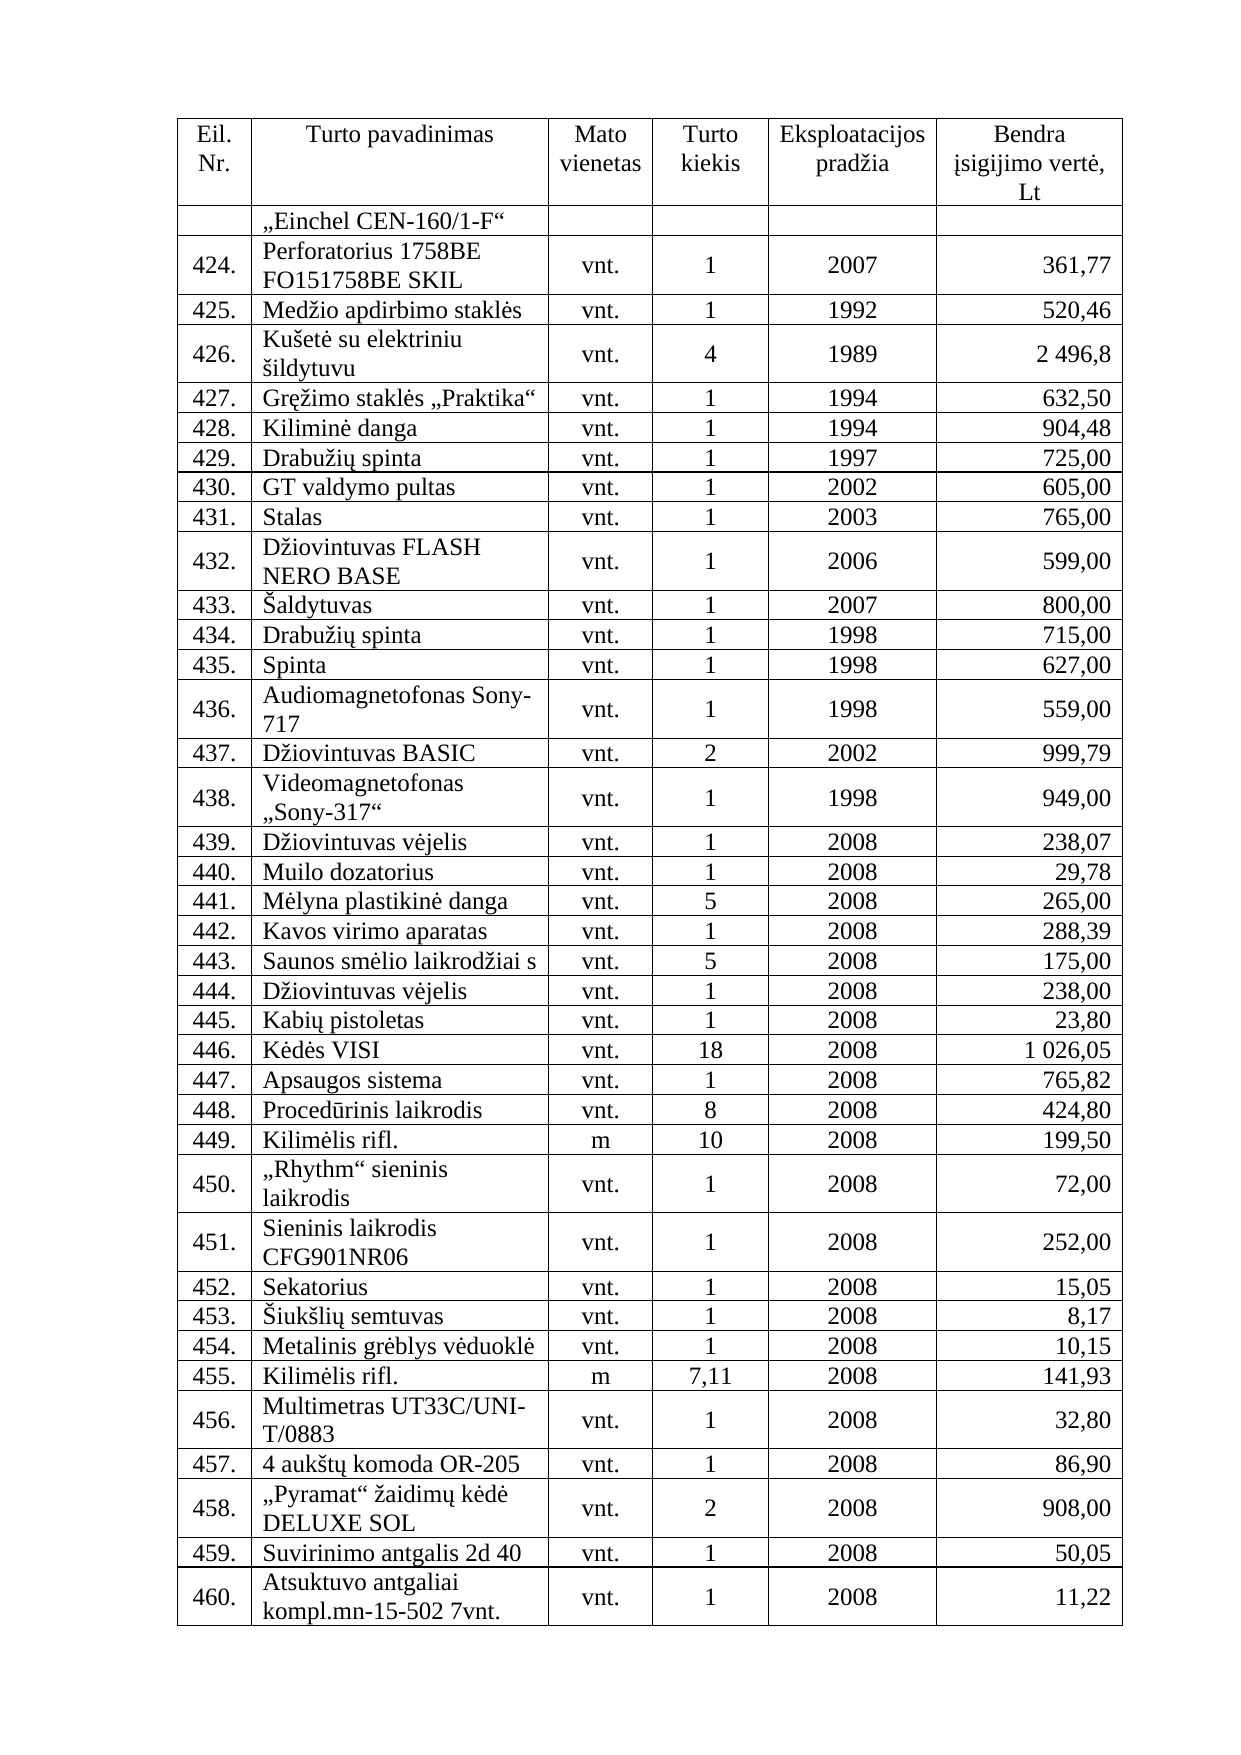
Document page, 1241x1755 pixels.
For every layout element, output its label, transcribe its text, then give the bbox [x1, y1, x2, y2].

table_cell 999,79 [937, 739, 1122, 767]
table_cell Apsaugos sistema [252, 1065, 548, 1094]
table_cell 431. [178, 502, 251, 531]
table_cell 426. [178, 325, 251, 382]
table_cell 1 [653, 768, 768, 826]
table_cell 1 [653, 1065, 768, 1094]
table_cell 1997 [769, 443, 936, 471]
table_cell 2008 [769, 1391, 936, 1448]
table_cell 2002 [769, 473, 936, 501]
table_cell 1 [653, 502, 768, 531]
table_cell 4 aukštų komoda OR-205 [252, 1449, 548, 1478]
table_cell 2008 [769, 1449, 936, 1478]
table_cell vnt. [549, 473, 652, 501]
table_cell 424,80 [937, 1095, 1122, 1124]
table_cell Šaldytuvas [252, 591, 548, 619]
table_cell Kiliminė danga [252, 413, 548, 442]
table_cell vnt. [549, 443, 652, 471]
table_cell 265,00 [937, 886, 1122, 915]
table_cell 1992 [769, 295, 936, 323]
table_cell 632,50 [937, 383, 1122, 412]
table_cell Kėdės VISI [252, 1035, 548, 1064]
table_cell 2008 [769, 946, 936, 975]
table_cell vnt. [549, 1272, 652, 1300]
table_cell 1 [653, 591, 768, 619]
table_cell Spinta [252, 650, 548, 679]
table_cell 2003 [769, 502, 936, 531]
table_cell 453. [178, 1301, 251, 1330]
table_cell 1 [653, 650, 768, 679]
table_header Bendra įsigijimo vertė, Lt [937, 119, 1122, 205]
table_cell Drabužių spinta [252, 620, 548, 649]
table_cell 449. [178, 1125, 251, 1153]
table_cell Videomagnetofonas „Sony-317“ [252, 768, 548, 826]
table_cell 1994 [769, 413, 936, 442]
table_cell 7,11 [653, 1361, 768, 1390]
table_cell 427. [178, 383, 251, 412]
table_cell 361,77 [937, 236, 1122, 294]
table_cell 1 [653, 473, 768, 501]
table_cell 1989 [769, 325, 936, 382]
table_cell 1 [653, 1331, 768, 1360]
table_cell 1 [653, 976, 768, 1004]
table_cell vnt. [549, 532, 652, 589]
table_cell vnt. [549, 916, 652, 945]
table_cell „Einchel CEN-160/1-F“ [252, 206, 548, 235]
table_cell Medžio apdirbimo staklės [252, 295, 548, 323]
table_cell 1 [653, 383, 768, 412]
table_cell Multimetras UT33C/UNI-T/0883 [252, 1391, 548, 1448]
table_cell Perforatorius 1758BE FO151758BE SKIL [252, 236, 548, 294]
table_cell vnt. [549, 650, 652, 679]
table_cell 715,00 [937, 620, 1122, 649]
table_cell 2008 [769, 1213, 936, 1271]
table_cell 442. [178, 916, 251, 945]
table_cell Sieninis laikrodis CFG901NR06 [252, 1213, 548, 1271]
table_cell 2008 [769, 1065, 936, 1094]
table_cell vnt. [549, 1331, 652, 1360]
table_cell m [549, 1361, 652, 1390]
table_cell 29,78 [937, 857, 1122, 885]
table_cell 605,00 [937, 473, 1122, 501]
table_cell m [549, 1125, 652, 1153]
table_cell Gręžimo staklės „Praktika“ [252, 383, 548, 412]
table_cell 1 [653, 620, 768, 649]
table_cell 435. [178, 650, 251, 679]
table_cell vnt. [549, 827, 652, 856]
table_cell Džiovintuvas BASIC [252, 739, 548, 767]
table_cell 2008 [769, 886, 936, 915]
table_cell 2007 [769, 591, 936, 619]
table_cell vnt. [549, 857, 652, 885]
table_cell 904,48 [937, 413, 1122, 442]
table_cell 800,00 [937, 591, 1122, 619]
table_cell Kilimėlis rifl. [252, 1125, 548, 1153]
table_cell 1 [653, 1213, 768, 1271]
table_cell 450. [178, 1155, 251, 1212]
table_cell 1 [653, 532, 768, 589]
table_cell GT valdymo pultas [252, 473, 548, 501]
table_cell 2 [653, 739, 768, 767]
table_cell Džiovintuvas vėjelis [252, 976, 548, 1004]
table_cell 10 [653, 1125, 768, 1153]
table_cell [937, 206, 1122, 235]
table_cell 2008 [769, 1125, 936, 1153]
table_cell 2008 [769, 1301, 936, 1330]
table_cell vnt. [549, 1391, 652, 1448]
table_cell 5 [653, 886, 768, 915]
table_cell Kabių pistoletas [252, 1006, 548, 1034]
table_cell 86,90 [937, 1449, 1122, 1478]
table_cell vnt. [549, 886, 652, 915]
table_cell 459. [178, 1538, 251, 1566]
table_cell 1 [653, 1272, 768, 1300]
table_header Turto pavadinimas [252, 119, 548, 205]
table_cell 2008 [769, 916, 936, 945]
table_cell Drabužių spinta [252, 443, 548, 471]
table_cell 1 [653, 1301, 768, 1330]
table_cell 765,00 [937, 502, 1122, 531]
table_header Eil. Nr. [178, 119, 251, 205]
table_cell vnt. [549, 976, 652, 1004]
table_cell vnt. [549, 413, 652, 442]
table_cell 2008 [769, 1155, 936, 1212]
table_cell 765,82 [937, 1065, 1122, 1094]
table_cell 15,05 [937, 1272, 1122, 1300]
table_cell 460. [178, 1568, 251, 1625]
table_cell 2008 [769, 827, 936, 856]
table_cell 2008 [769, 1361, 936, 1390]
table_cell 1994 [769, 383, 936, 412]
table_cell 439. [178, 827, 251, 856]
table_cell 2008 [769, 1006, 936, 1034]
table_cell 949,00 [937, 768, 1122, 826]
table_cell vnt. [549, 1006, 652, 1034]
table_cell 559,00 [937, 680, 1122, 737]
table_cell 11,22 [937, 1568, 1122, 1625]
table_cell Audiomagnetofonas Sony-717 [252, 680, 548, 737]
table_cell 433. [178, 591, 251, 619]
table_cell 2008 [769, 1538, 936, 1566]
table_cell 447. [178, 1065, 251, 1094]
table_cell vnt. [549, 236, 652, 294]
table_cell 432. [178, 532, 251, 589]
table_cell 424. [178, 236, 251, 294]
table_cell 2008 [769, 1331, 936, 1360]
table_cell 445. [178, 1006, 251, 1034]
table_cell vnt. [549, 1035, 652, 1064]
table_cell 2002 [769, 739, 936, 767]
table_header Mato vienetas [549, 119, 652, 205]
table_cell 429. [178, 443, 251, 471]
table_cell 440. [178, 857, 251, 885]
table_cell vnt. [549, 1095, 652, 1124]
table_cell 1 [653, 1449, 768, 1478]
table_cell vnt. [549, 1301, 652, 1330]
table_cell 1998 [769, 620, 936, 649]
table_cell 1 [653, 236, 768, 294]
table_cell 455. [178, 1361, 251, 1390]
table_cell 2008 [769, 1568, 936, 1625]
table_cell Atsuktuvo antgaliai kompl.mn-15-502 7vnt. [252, 1568, 548, 1625]
table_cell vnt. [549, 620, 652, 649]
table_cell 1 [653, 1538, 768, 1566]
table_cell 175,00 [937, 946, 1122, 975]
table_cell Metalinis grėblys vėduoklė [252, 1331, 548, 1360]
table_cell „Pyramat“ žaidimų kėdė DELUXE SOL [252, 1479, 548, 1537]
table_cell 1 [653, 1568, 768, 1625]
table_header Turto kiekis [653, 119, 768, 205]
table_cell 456. [178, 1391, 251, 1448]
table_cell 50,05 [937, 1538, 1122, 1566]
table_cell vnt. [549, 768, 652, 826]
table_cell Džiovintuvas vėjelis [252, 827, 548, 856]
table_cell vnt. [549, 946, 652, 975]
table_cell 1 [653, 1006, 768, 1034]
table_cell 2008 [769, 1479, 936, 1537]
table_cell 451. [178, 1213, 251, 1271]
table_cell 457. [178, 1449, 251, 1478]
table_cell 8 [653, 1095, 768, 1124]
table_cell vnt. [549, 1449, 652, 1478]
table_cell 438. [178, 768, 251, 826]
table_cell vnt. [549, 325, 652, 382]
table_cell 2008 [769, 857, 936, 885]
table_cell 1 [653, 443, 768, 471]
table_cell 288,39 [937, 916, 1122, 945]
table_cell 1998 [769, 768, 936, 826]
table_cell 1 [653, 857, 768, 885]
table_cell 2006 [769, 532, 936, 589]
table_cell Mėlyna plastikinė danga [252, 886, 548, 915]
table_cell 2008 [769, 1035, 936, 1064]
table_cell 10,15 [937, 1331, 1122, 1360]
table_cell 5 [653, 946, 768, 975]
table_cell 2007 [769, 236, 936, 294]
table_cell 252,00 [937, 1213, 1122, 1271]
table_cell „Rhythm“ sieninis laikrodis [252, 1155, 548, 1212]
table_cell 436. [178, 680, 251, 737]
table_cell [769, 206, 936, 235]
table_cell Procedūrinis laikrodis [252, 1095, 548, 1124]
table_cell vnt. [549, 739, 652, 767]
table_cell Sekatorius [252, 1272, 548, 1300]
table_cell 238,07 [937, 827, 1122, 856]
table_cell 1 [653, 1155, 768, 1212]
table_cell 1 [653, 680, 768, 737]
table_cell Šiukšlių semtuvas [252, 1301, 548, 1330]
table_cell 1 [653, 916, 768, 945]
table_cell 908,00 [937, 1479, 1122, 1537]
table_cell 141,93 [937, 1361, 1122, 1390]
table_cell 199,50 [937, 1125, 1122, 1153]
table_cell vnt. [549, 1155, 652, 1212]
table_cell Saunos smėlio laikrodžiai s [252, 946, 548, 975]
table_header Eksploatacijos pradžia [769, 119, 936, 205]
table_cell vnt. [549, 591, 652, 619]
table_cell 428. [178, 413, 251, 442]
table_cell 1 [653, 295, 768, 323]
table_cell [549, 206, 652, 235]
table_cell 1998 [769, 650, 936, 679]
table_cell Stalas [252, 502, 548, 531]
table_cell 444. [178, 976, 251, 1004]
table_cell 434. [178, 620, 251, 649]
table_cell 725,00 [937, 443, 1122, 471]
table_cell 18 [653, 1035, 768, 1064]
table_cell 2008 [769, 976, 936, 1004]
table_cell 458. [178, 1479, 251, 1537]
table_cell vnt. [549, 1568, 652, 1625]
table_cell Kušetė su elektriniu šildytuvu [252, 325, 548, 382]
table_cell 441. [178, 886, 251, 915]
table_cell 446. [178, 1035, 251, 1064]
table_cell 2 [653, 1479, 768, 1537]
table_cell 443. [178, 946, 251, 975]
table_cell 425. [178, 295, 251, 323]
table_cell [178, 206, 251, 235]
table_cell 430. [178, 473, 251, 501]
table_cell 452. [178, 1272, 251, 1300]
table_cell 1998 [769, 680, 936, 737]
table_cell vnt. [549, 1479, 652, 1537]
table_cell Kilimėlis rifl. [252, 1361, 548, 1390]
table_cell Kavos virimo aparatas [252, 916, 548, 945]
table_cell Džiovintuvas FLASH NERO BASE [252, 532, 548, 589]
table_cell 2008 [769, 1095, 936, 1124]
table_cell vnt. [549, 295, 652, 323]
table_cell 1 [653, 413, 768, 442]
table_cell Muilo dozatorius [252, 857, 548, 885]
table_cell 1 [653, 1391, 768, 1448]
table_cell Suvirinimo antgalis 2d 40 [252, 1538, 548, 1566]
table_cell vnt. [549, 680, 652, 737]
table_cell 599,00 [937, 532, 1122, 589]
table_cell [653, 206, 768, 235]
table_cell vnt. [549, 383, 652, 412]
table_cell 2 496,8 [937, 325, 1122, 382]
table_cell 448. [178, 1095, 251, 1124]
table_cell 238,00 [937, 976, 1122, 1004]
table_cell vnt. [549, 1065, 652, 1094]
table_cell vnt. [549, 1538, 652, 1566]
table_cell 454. [178, 1331, 251, 1360]
table_cell 437. [178, 739, 251, 767]
table_cell 1 026,05 [937, 1035, 1122, 1064]
table_cell 32,80 [937, 1391, 1122, 1448]
table_cell 520,46 [937, 295, 1122, 323]
table_cell vnt. [549, 502, 652, 531]
table_cell 72,00 [937, 1155, 1122, 1212]
table_cell 23,80 [937, 1006, 1122, 1034]
table_cell 1 [653, 827, 768, 856]
table_cell 2008 [769, 1272, 936, 1300]
table_cell 8,17 [937, 1301, 1122, 1330]
table_cell 627,00 [937, 650, 1122, 679]
table_cell vnt. [549, 1213, 652, 1271]
table_cell 4 [653, 325, 768, 382]
